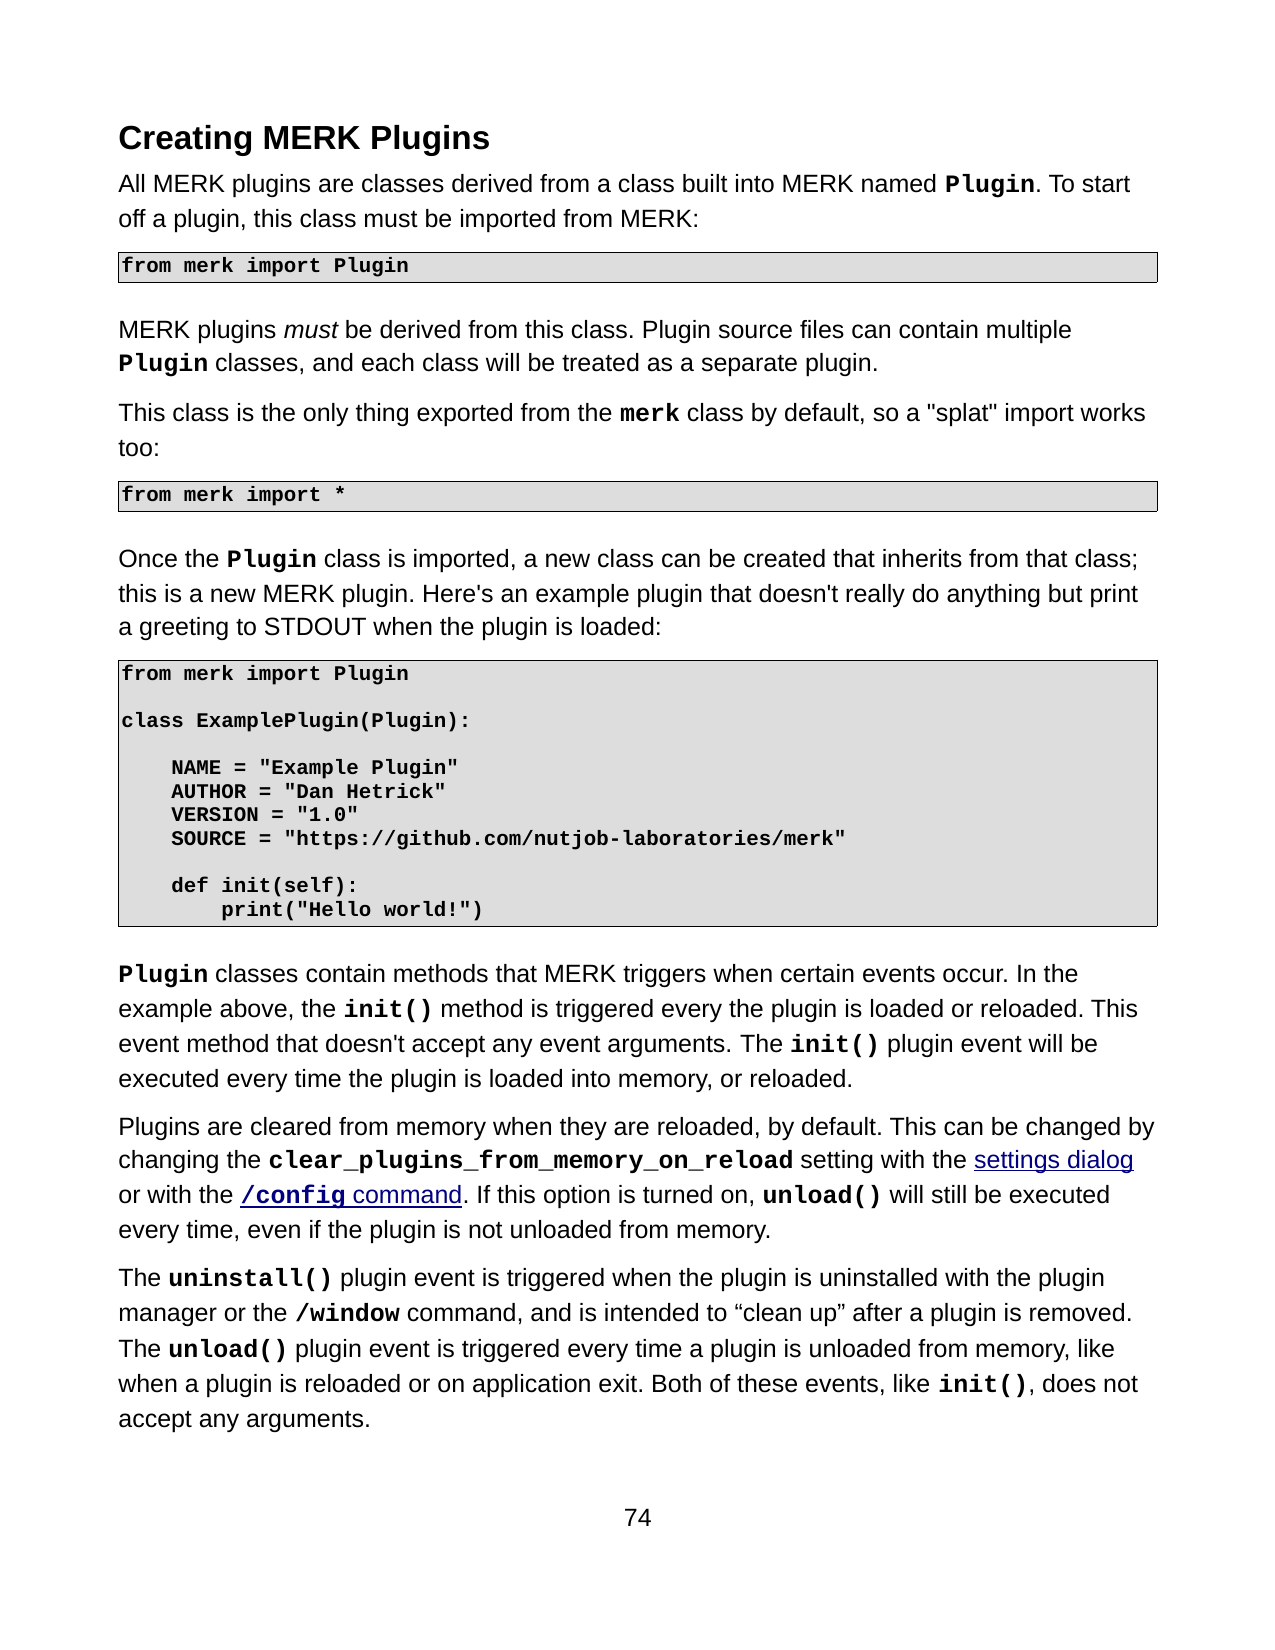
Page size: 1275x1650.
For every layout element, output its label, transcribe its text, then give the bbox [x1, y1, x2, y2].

subtitle Creating MERK Plugins [118, 118, 1157, 157]
text Plugins are cleared from memory when they are reloaded, by default. This can be changed by changing the clear_plugins_from_memory_on_reload setting with the settings dialog or with the /config command. If this option is turned on, unload() will still be executed every time, even if the plugin is not unloaded from memory. [118, 1112, 1157, 1244]
text This class is the only thing exported from the merk class by default, so a "splat" import works too: [118, 398, 1157, 462]
text Once the Plugin class is imported, a new class can be created that inherits from that class; this is a new MERK plugin. Here's an example plugin that doesn't really do anything but print a greeting to STDOUT when the plugin is loaded: [118, 512, 1157, 641]
text All MERK plugins are classes derived from a class built into MERK named Plugin. To start off a plugin, this class must be imported from MERK: [118, 169, 1157, 233]
table_header from merk import Plugin class ExamplePlugin(Plugin): NAME = "Example Plugin" AUTHOR = "Dan Hetrick" VERSION = "1.0" SOURCE = "https://github.com/nutjob-laboratories/merk" def init(self): print("Hello world!") [119, 661, 1157, 926]
table_header from merk import * [119, 482, 1157, 511]
text Plugin classes contain methods that MERK triggers when certain events occur. In the example above, the init() method is triggered every the plugin is loaded or reloaded. This event method that doesn't accept any event arguments. The init() plugin event will be executed every time the plugin is loaded into memory, or reloaded. [118, 927, 1157, 1093]
text The uninstall() plugin event is triggered when the plugin is uninstalled with the plugin manager or the /window command, and is intended to “clean up” after a plugin is removed. The unload() plugin event is triggered every time a plugin is unloaded from memory, like when a plugin is reloaded or on application exit. Both of these events, like init(), does not accept any arguments. [118, 1263, 1157, 1433]
table_header from merk import Plugin [119, 253, 1157, 282]
text MERK plugins must be derived from this class. Plugin source files can contain multiple Plugin classes, and each class will be treated as a separate plugin. [118, 283, 1157, 379]
